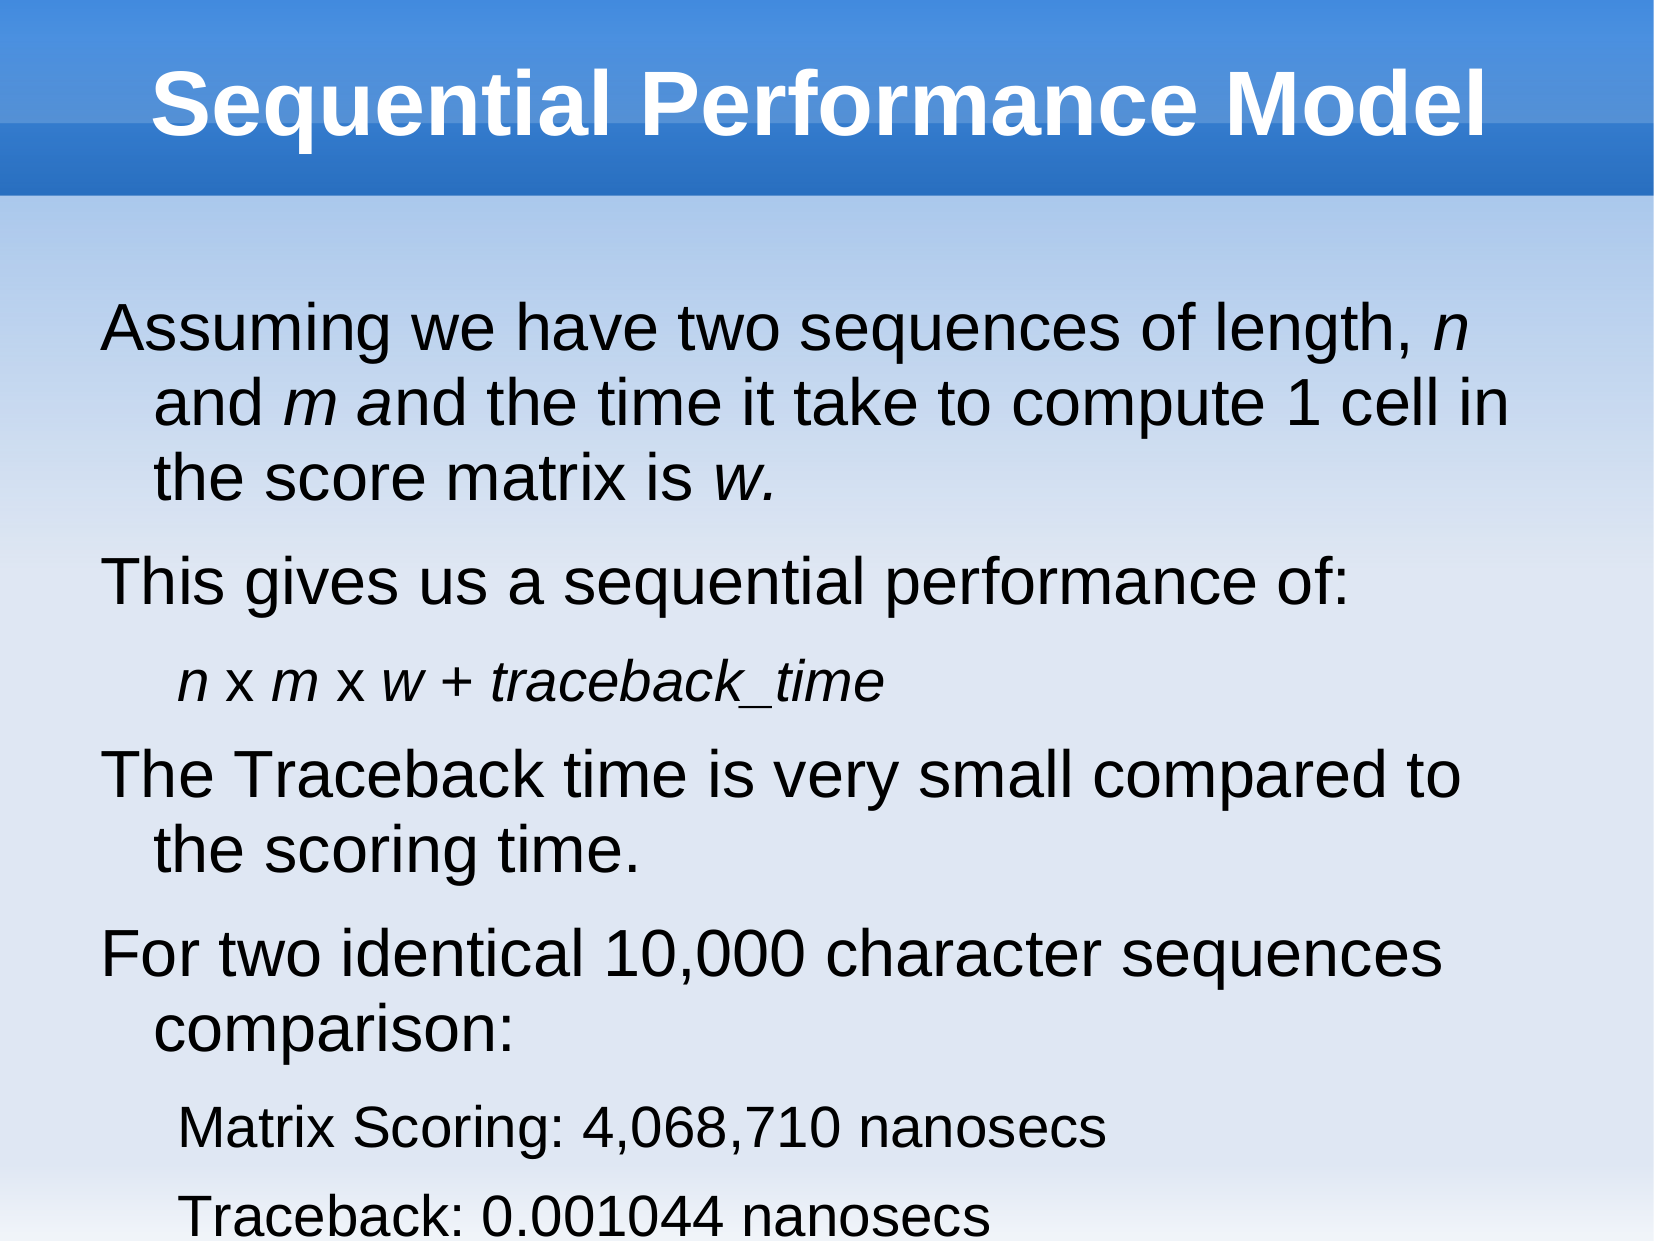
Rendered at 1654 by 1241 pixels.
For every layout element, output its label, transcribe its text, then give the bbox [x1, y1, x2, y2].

title Sequential Performance Model [76, 7, 1565, 200]
picture [0, 0, 1654, 1241]
list Assuming we have two sequences of length, n and m and the time it take to compute 1 cell in the score matrix is w. This gives us a sequential performance of: n x m x w + traceback_time The Traceback time is very small compared to the scoring time. For two identical 10,000 character sequences comparison: Matrix Scoring: 4,068,710 nanosecs Traceback: 0.001044 nanosecs [82, 290, 1571, 1241]
